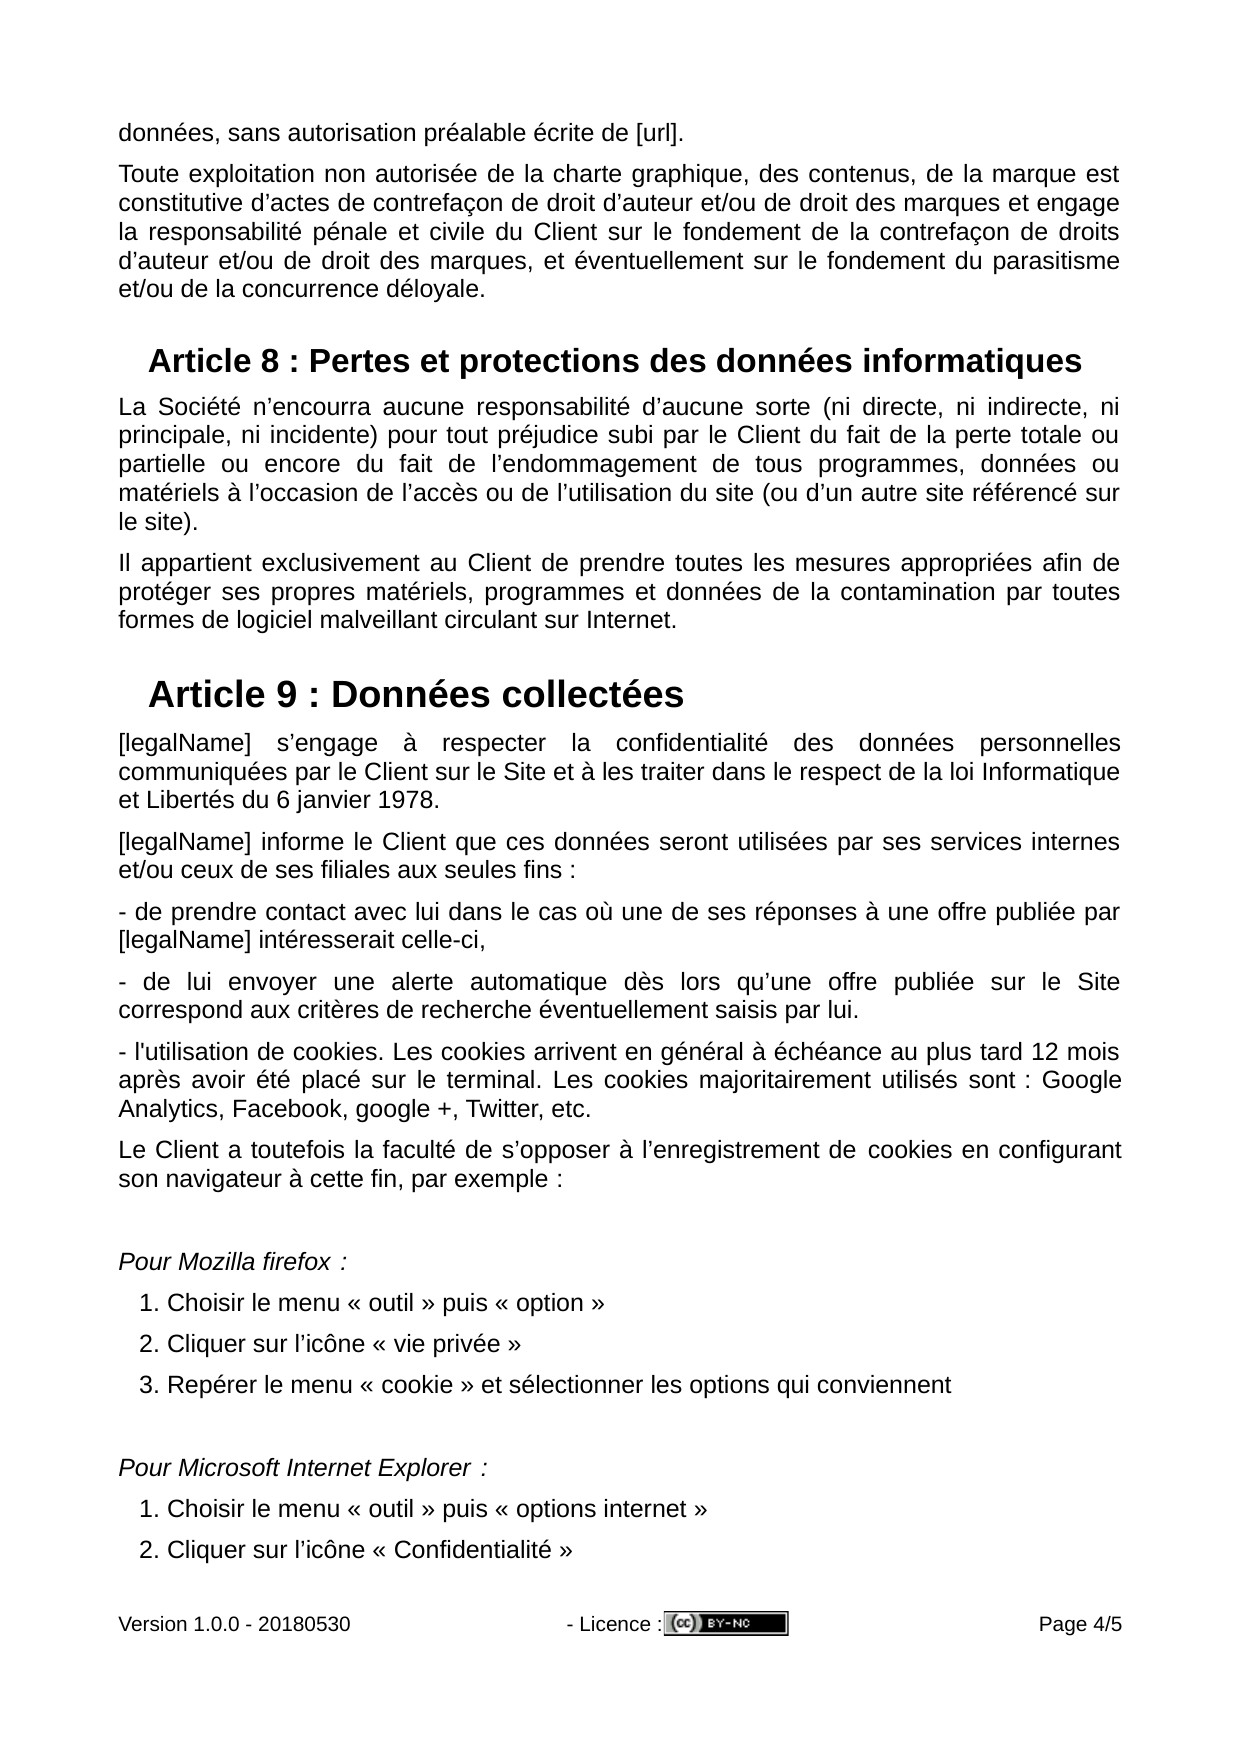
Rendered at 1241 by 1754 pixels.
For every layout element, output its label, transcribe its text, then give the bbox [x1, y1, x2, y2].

picture [663, 1611, 789, 1636]
subtitle Article 8 : Pertes et protections des données informatiques [118, 341, 1122, 379]
text 1. Choisir le menu « outil » puis « options internet » [118, 1494, 1122, 1523]
text Le Client a toutefois la faculté de s’opposer à l’enregistrement de cookies en configurant son navigateur à cette fin, par exemple : [118, 1135, 1122, 1193]
text données, sans autorisation préalable écrite de [url]. [118, 118, 1122, 147]
text La Société n’encourra aucune responsabilité d’aucune sorte (ni directe, ni indirecte, ni principale, ni incidente) pour tout préjudice subi par le Client du fait de la perte totale ou partielle ou encore du fait de l’endommagement de tous programmes, données ou matériels à l’occasion de l’accès ou de l’utilisation du site (ou d’un autre site référencé sur le site). [118, 392, 1122, 535]
text [legalName] s’engage à respecter la confidentialité des données personnelles communiquées par le Client sur le Site et à les traiter dans le respect de la loi Informatique et Libertés du 6 janvier 1978. [118, 728, 1122, 814]
text Il appartient exclusivement au Client de prendre toutes les mesures appropriées afin de protéger ses propres matériels, programmes et données de la contamination par toutes formes de logiciel malveillant circulant sur Internet. [118, 548, 1122, 634]
text 3. Repérer le menu « cookie » et sélectionner les options qui conviennent [118, 1370, 1122, 1399]
subtitle Article 9 : Données collectées [118, 672, 1122, 715]
text 2. Cliquer sur l’icône « vie privée » [118, 1329, 1122, 1358]
text Pour Microsoft Internet Explorer : [118, 1453, 1122, 1481]
text 2. Cliquer sur l’icône « Confidentialité » [118, 1535, 1122, 1564]
text - l'utilisation de cookies. Les cookies arrivent en général à échéance au plus tard 12 mois après avoir été placé sur le terminal. Les cookies majoritairement utilisés sont : Google Analytics, Facebook, google +, Twitter, etc. [118, 1036, 1122, 1123]
text Pour Mozilla firefox : [118, 1246, 1122, 1275]
text - de prendre contact avec lui dans le cas où une de ses réponses à une offre publiée par [legalName] intéresserait celle-ci, [118, 896, 1122, 954]
text - de lui envoyer une alerte automatique dès lors qu’une offre publiée sur le Site correspond aux critères de recherche éventuellement saisis par lui. [118, 966, 1122, 1024]
text 1. Choisir le menu « outil » puis « option » [118, 1288, 1122, 1316]
text [legalName] informe le Client que ces données seront utilisées par ses services internes et/ou ceux de ses filiales aux seules fins : [118, 826, 1122, 884]
text Toute exploitation non autorisée de la charte graphique, des contenus, de la marque est constitutive d’actes de contrefaçon de droit d’auteur et/ou de droit des marques et engage la responsabilité pénale et civile du Client sur le fondement de la contrefaçon de droits d’auteur et/ou de droit des marques, et éventuellement sur le fondement du parasitisme et/ou de la concurrence déloyale. [118, 159, 1122, 303]
